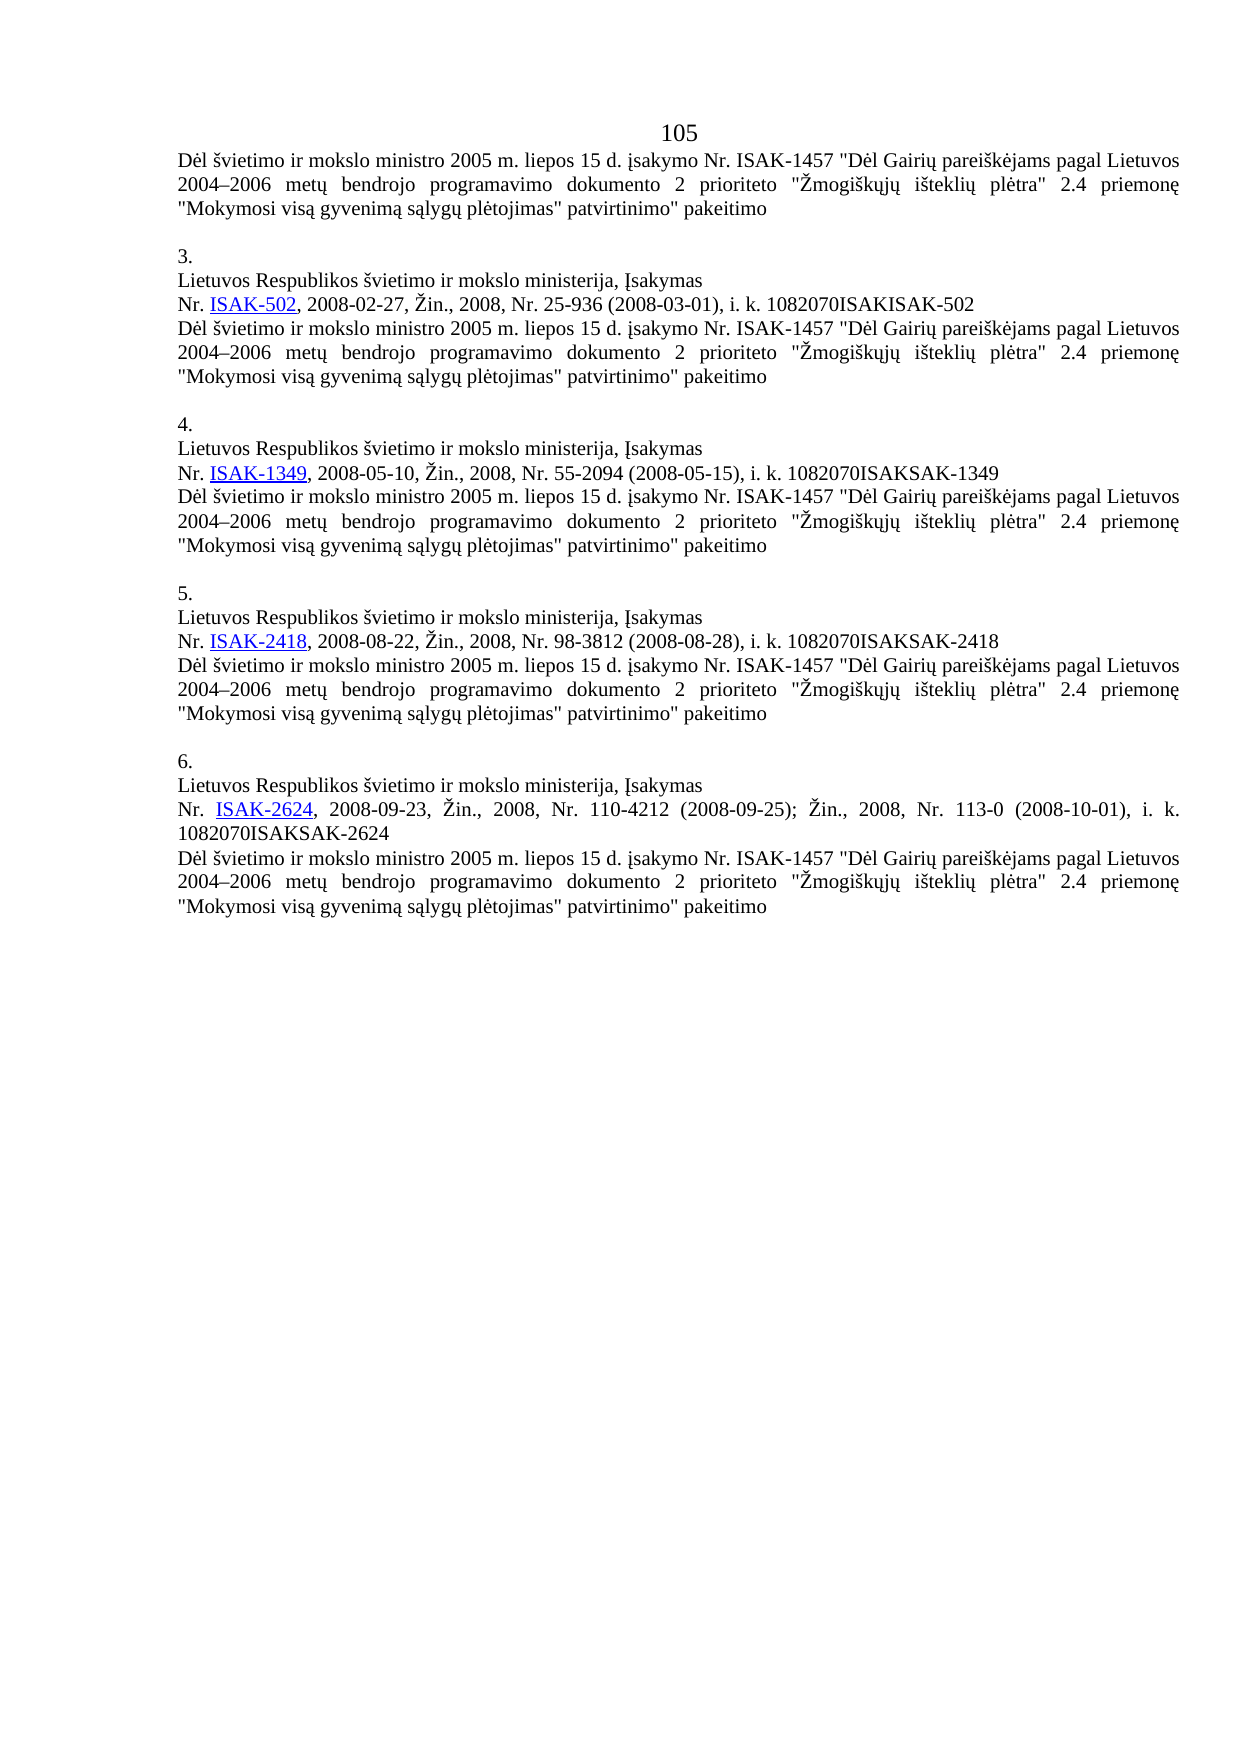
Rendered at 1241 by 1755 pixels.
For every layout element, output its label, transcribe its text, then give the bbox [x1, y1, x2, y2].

text 4. [177, 412, 1181, 436]
text 3. [177, 244, 1181, 268]
text Lietuvos Respublikos švietimo ir mokslo ministerija, Įsakymas [177, 605, 1181, 629]
text Dėl švietimo ir mokslo ministro 2005 m. liepos 15 d. įsakymo Nr. ISAK-1457 "Dėl Gairių pareiškėjams pagal Lietuvos 2004–2006 metų bendrojo programavimo dokumento 2 prioriteto "Žmogiškųjų išteklių plėtra" 2.4 priemonę "Mokymosi visą gyvenimą sąlygų plėtojimas" patvirtinimo" pakeitimo [177, 845, 1181, 918]
text Lietuvos Respublikos švietimo ir mokslo ministerija, Įsakymas [177, 436, 1181, 460]
text Nr. ISAK-1349, 2008-05-10, Žin., 2008, Nr. 55-2094 (2008-05-15), i. k. 1082070ISAKSAK-1349 [177, 460, 1181, 484]
text Lietuvos Respublikos švietimo ir mokslo ministerija, Įsakymas [177, 268, 1181, 292]
text Nr. ISAK-2624, 2008-09-23, Žin., 2008, Nr. 110-4212 (2008-09-25); Žin., 2008, Nr. 113-0 (2008-10-01), i. k. 1082070ISAKSAK-2624 [177, 797, 1181, 845]
text 6. [177, 749, 1181, 773]
text Dėl švietimo ir mokslo ministro 2005 m. liepos 15 d. įsakymo Nr. ISAK-1457 "Dėl Gairių pareiškėjams pagal Lietuvos 2004–2006 metų bendrojo programavimo dokumento 2 prioriteto "Žmogiškųjų išteklių plėtra" 2.4 priemonę "Mokymosi visą gyvenimą sąlygų plėtojimas" patvirtinimo" pakeitimo [177, 316, 1181, 388]
text Nr. ISAK-2418, 2008-08-22, Žin., 2008, Nr. 98-3812 (2008-08-28), i. k. 1082070ISAKSAK-2418 [177, 629, 1181, 653]
text Lietuvos Respublikos švietimo ir mokslo ministerija, Įsakymas [177, 773, 1181, 797]
text 5. [177, 581, 1181, 605]
text Dėl švietimo ir mokslo ministro 2005 m. liepos 15 d. įsakymo Nr. ISAK-1457 "Dėl Gairių pareiškėjams pagal Lietuvos 2004–2006 metų bendrojo programavimo dokumento 2 prioriteto "Žmogiškųjų išteklių plėtra" 2.4 priemonę "Mokymosi visą gyvenimą sąlygų plėtojimas" patvirtinimo" pakeitimo [177, 484, 1181, 557]
text Dėl švietimo ir mokslo ministro 2005 m. liepos 15 d. įsakymo Nr. ISAK-1457 "Dėl Gairių pareiškėjams pagal Lietuvos 2004–2006 metų bendrojo programavimo dokumento 2 prioriteto "Žmogiškųjų išteklių plėtra" 2.4 priemonę "Mokymosi visą gyvenimą sąlygų plėtojimas" patvirtinimo" pakeitimo [177, 148, 1181, 220]
text Dėl švietimo ir mokslo ministro 2005 m. liepos 15 d. įsakymo Nr. ISAK-1457 "Dėl Gairių pareiškėjams pagal Lietuvos 2004–2006 metų bendrojo programavimo dokumento 2 prioriteto "Žmogiškųjų išteklių plėtra" 2.4 priemonę "Mokymosi visą gyvenimą sąlygų plėtojimas" patvirtinimo" pakeitimo [177, 653, 1181, 725]
text Nr. ISAK-502, 2008-02-27, Žin., 2008, Nr. 25-936 (2008-03-01), i. k. 1082070ISAKISAK-502 [177, 292, 1181, 316]
